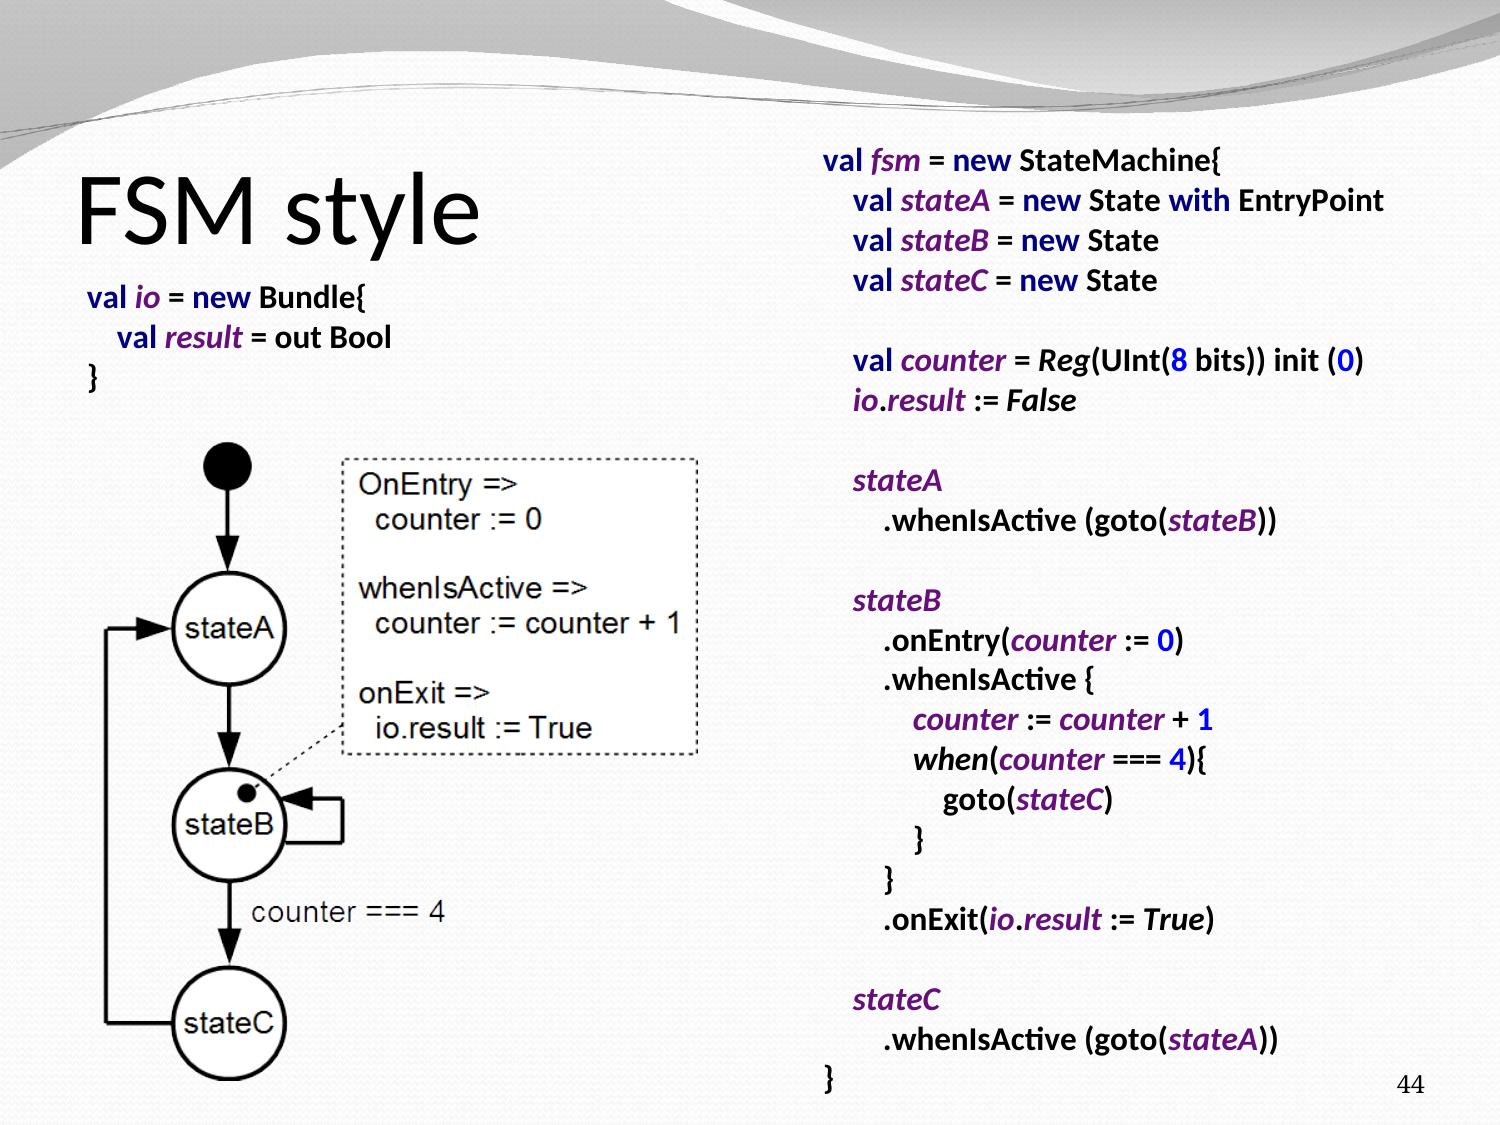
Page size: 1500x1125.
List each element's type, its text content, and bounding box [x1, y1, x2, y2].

picture [0, 0, 1500, 1125]
title FSM style [75, 78, 1471, 266]
text_box [1400, 1042, 1426, 1103]
text_box val io = new Bundle{ val result = out Bool } [72, 267, 408, 403]
text_box val fsm = new StateMachine{ val stateA = new State with EntryPoint val stateB = new State val stateC = new State val counter = Reg(UInt(8 bits)) init (0) io.result := False stateA .whenIsActive (goto(stateB)) stateB .onEntry(counter := 0) .whenIsActive { counter := counter + 1 when(counter === 4){ goto(stateC) } } .onExit(io.result := True) stateC .whenIsActive (goto(stateA)) } [808, 130, 1400, 1105]
